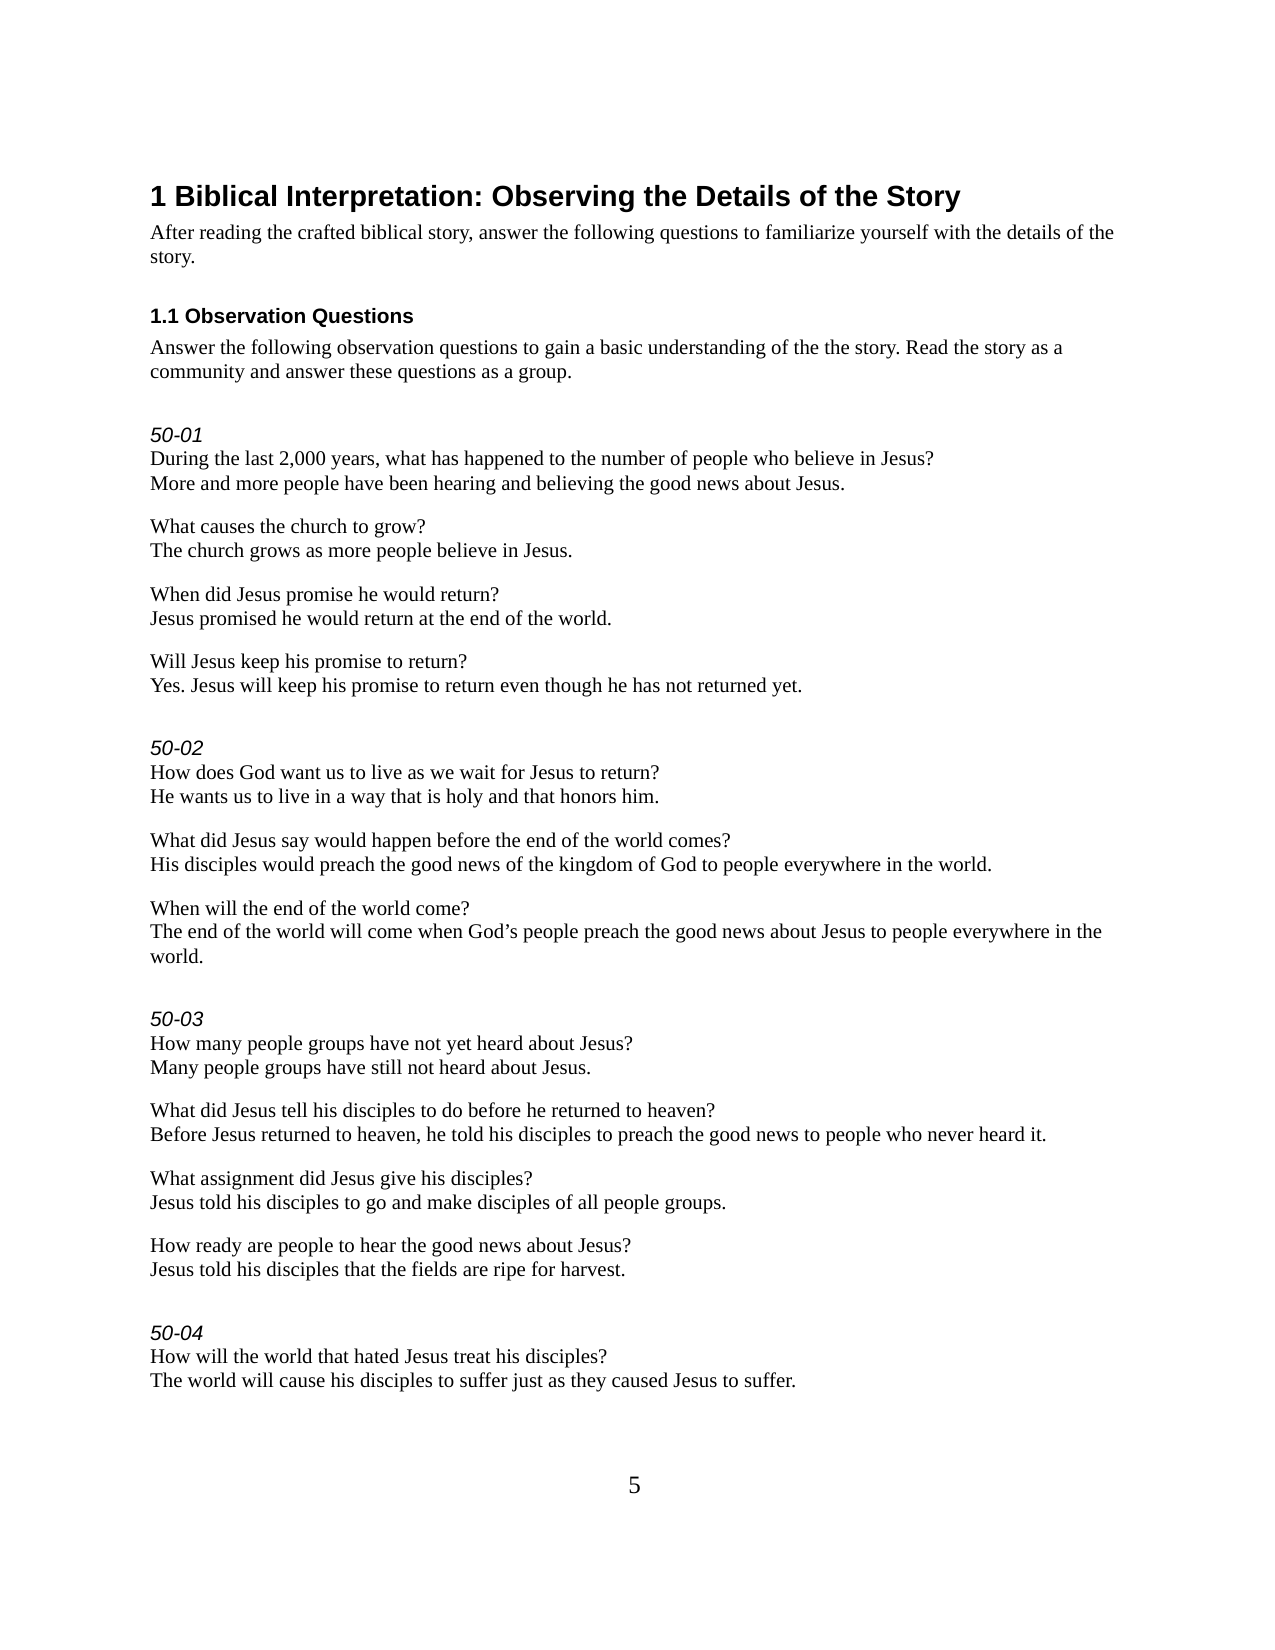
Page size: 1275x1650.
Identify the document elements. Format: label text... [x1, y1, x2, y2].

text When did Jesus promise he would return? Jesus promised he would return at the end of the world. [150, 582, 1125, 630]
text What did Jesus tell his disciples to do before he returned to heaven? Before Jesus returned to heaven, he told his disciples to preach the good news to people who never heard it. [150, 1098, 1125, 1146]
text Will Jesus keep his promise to return? Yes. Jesus will keep his promise to return even though he has not returned yet. [150, 649, 1125, 697]
text Answer the following observation questions to gain a basic understanding of the the story. Read the story as a community and answer these questions as a group. [150, 335, 1125, 383]
text During the last 2,000 years, what has happened to the number of people who believe in Jesus? More and more people have been hearing and believing the good news about Jesus. [150, 446, 1125, 494]
text How will the world that hated Jesus treat his disciples? The world will cause his disciples to suffer just as they caused Jesus to suffer. [150, 1344, 1125, 1392]
subtitle 1 Biblical Interpretation: Observing the Details of the Story [150, 179, 1125, 212]
subtitle 50-04 [150, 1320, 1125, 1344]
subtitle 50-03 [150, 1007, 1125, 1031]
subtitle 1.1 Observation Questions [150, 304, 1125, 328]
text When will the end of the world come? The end of the world will come when God’s people preach the good news about Jesus to people everywhere in the world. [150, 895, 1125, 968]
subtitle 50-01 [150, 422, 1125, 446]
text What did Jesus say would happen before the end of the world comes? His disciples would preach the good news of the kingdom of God to people everywhere in the world. [150, 828, 1125, 876]
text What causes the church to grow? The church grows as more people believe in Jesus. [150, 514, 1125, 562]
text How ready are people to hear the good news about Jesus? Jesus told his disciples that the fields are ripe for harvest. [150, 1233, 1125, 1281]
text How does God want us to live as we wait for Jesus to return? He wants us to live in a way that is holy and that honors him. [150, 760, 1125, 808]
text After reading the crafted biblical story, answer the following questions to familiarize yourself with the details of the story. [150, 220, 1125, 268]
text What assignment did Jesus give his disciples? Jesus told his disciples to go and make disciples of all people groups. [150, 1166, 1125, 1214]
subtitle 50-02 [150, 736, 1125, 760]
text How many people groups have not yet heard about Jesus? Many people groups have still not heard about Jesus. [150, 1031, 1125, 1079]
